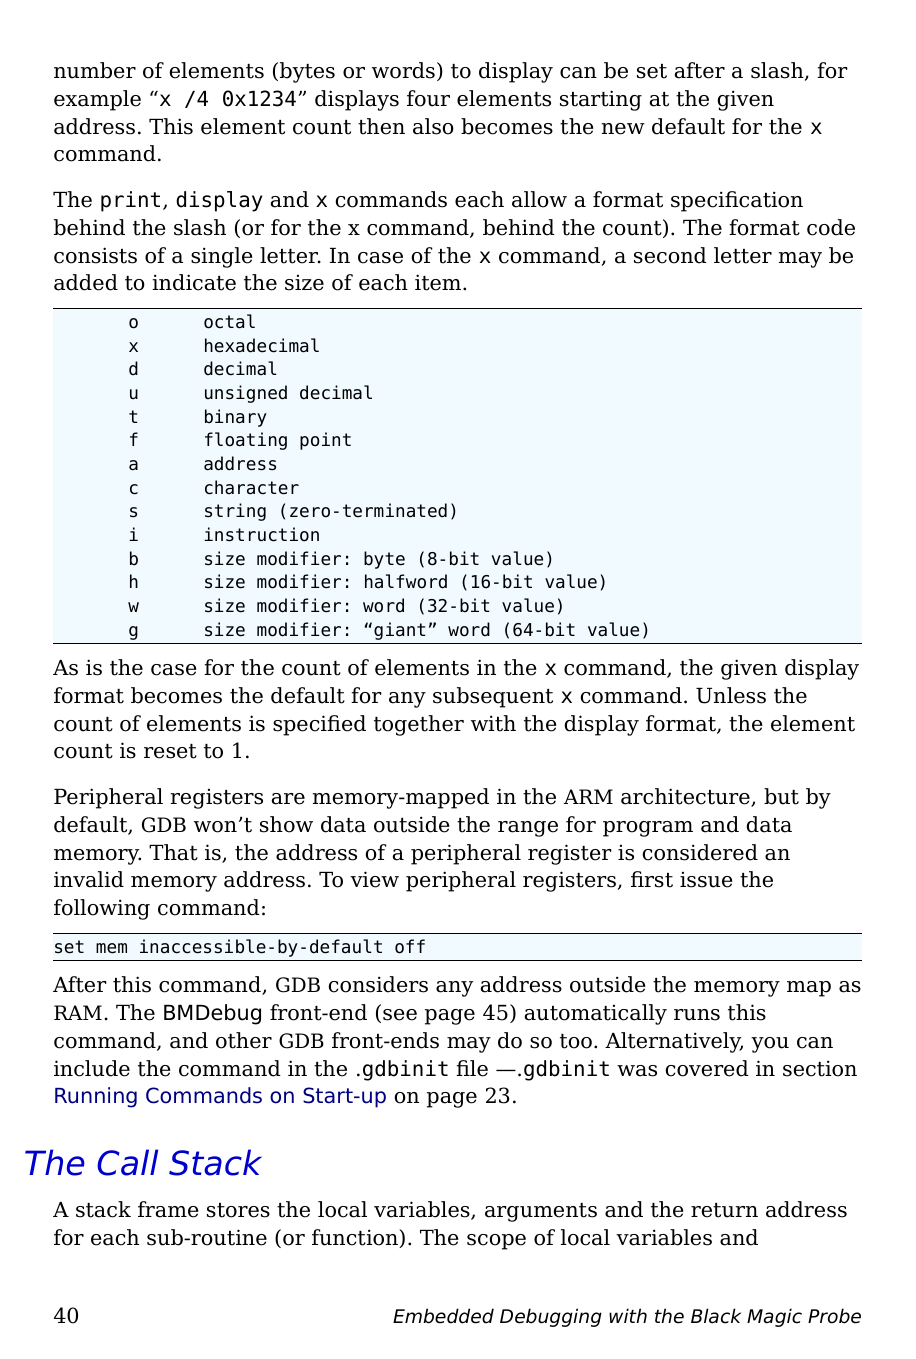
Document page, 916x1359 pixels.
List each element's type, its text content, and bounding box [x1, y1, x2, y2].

text d decimal [53, 355, 862, 379]
text After this command, GDB considers any address outside the memory map as RAM. The BMDebug front-end (see page 45) automatically runs this command, and other GDB front-ends may do so too. Alternatively, you can include the command in the .gdbinit file —.gdbinit was covered in section Running Commands on Start-up on page 23. [53, 973, 862, 1109]
subtitle The Call Stack [24, 1145, 862, 1184]
text a address [53, 450, 862, 474]
text g size modifier: “giant” word (64-bit value) [53, 616, 862, 643]
text set mem inaccessible-by-default off [53, 934, 862, 960]
text u unsigned decimal [53, 379, 862, 403]
text Peripheral registers are memory-mapped in the ARM architecture, but by default, GDB won’t show data outside the range for program and data memory. That is, the address of a peripheral register is considered an invalid memory address. To view peripheral registers, first issue the following command: [53, 785, 862, 920]
text t binary [53, 403, 862, 426]
text A stack frame stores the local variables, arguments and the return address for each sub-routine (or function). The scope of local variables and [53, 1198, 862, 1251]
text s string (zero-terminated) [53, 497, 862, 521]
text h size modifier: halfword (16-bit value) [53, 568, 862, 592]
text i instruction [53, 521, 862, 544]
text w size modifier: word (32-bit value) [53, 592, 862, 616]
text x hexadecimal [53, 332, 862, 355]
text number of elements (bytes or words) to display can be set after a slash, for example “x /4 0x1234” displays four elements starting at the given address. This element count then also becomes the new default for the x command. [53, 59, 862, 167]
text b size modifier: byte (8-bit value) [53, 544, 862, 568]
text As is the case for the count of elements in the x command, the given display format becomes the default for any subsequent x command. Unless the count of elements is specified together with the display format, the element count is reset to 1. [53, 656, 862, 764]
text o octal [53, 309, 862, 332]
text c character [53, 474, 862, 497]
text f floating point [53, 426, 862, 450]
text The print, display and x commands each allow a format specification behind the slash (or for the x command, behind the count). The format code consists of a single letter. In case of the x command, a second letter may be added to indicate the size of each item. [53, 188, 862, 296]
